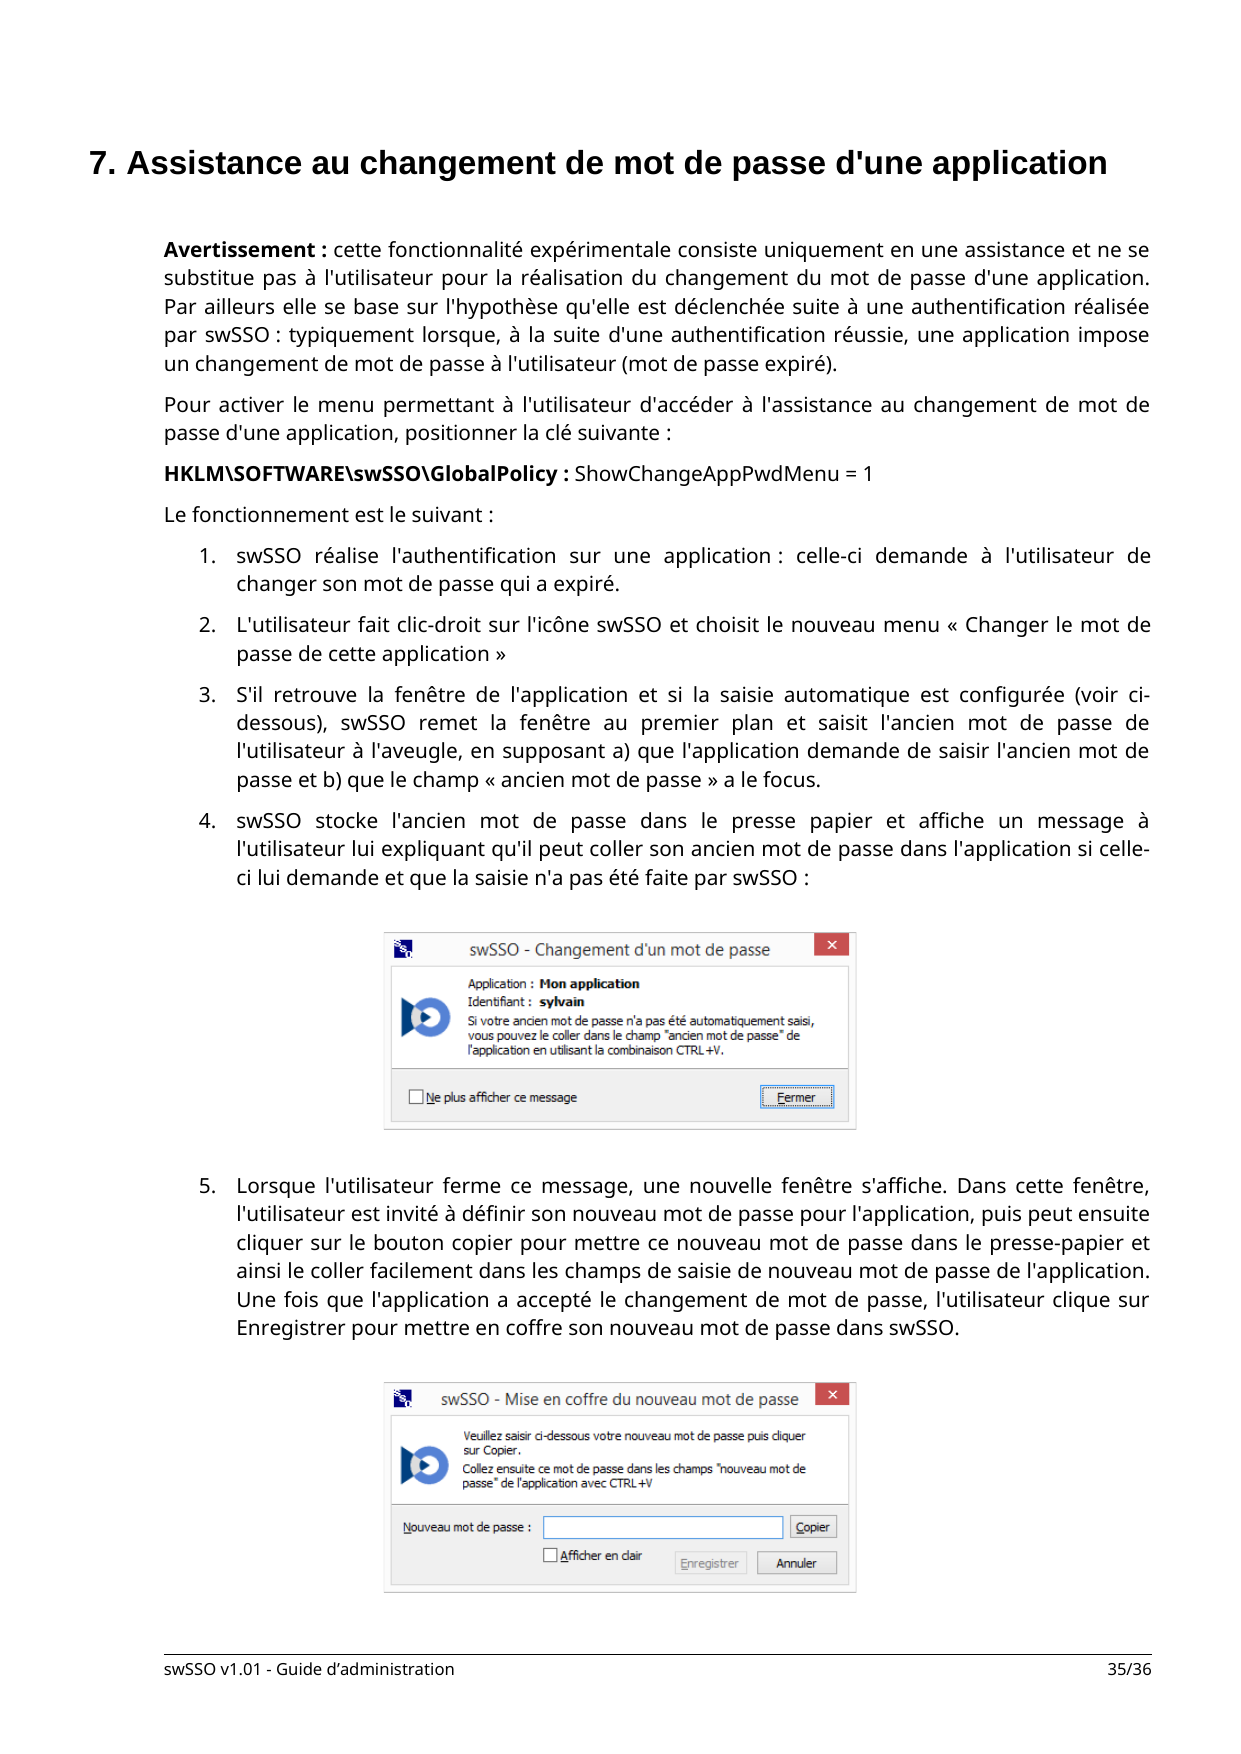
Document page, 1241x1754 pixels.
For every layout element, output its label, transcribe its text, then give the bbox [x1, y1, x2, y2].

list Lorsque l'utilisateur ferme ce message, une nouvelle fenêtre s'affiche. Dans cette fenêtre, l'utilisateur est invité à définir son nouveau mot de passe pour l'application, puis peut ensuite cliquer sur le bouton copier pour mettre ce nouveau mot de passe dans le presse-papier et ainsi le coller facilement dans les champs de saisie de nouveau mot de passe de l'application. Une fois que l'application a accepté le changement de mot de passe, l'utilisateur clique sur Enregistrer pour mettre en coffre son nouveau mot de passe dans swSSO. [199, 1171, 1152, 1342]
picture [383, 1382, 857, 1593]
list L'utilisateur fait clic-droit sur l'icône swSSO et choisit le nouveau menu « Changer le mot de passe de cette application » [199, 610, 1152, 667]
text HKLM\SOFTWARE\swSSO\GlobalPolicy : ShowChangeAppPwdMenu = 1 [164, 459, 1152, 487]
list swSSO stocke l'ancien mot de passe dans le presse papier et affiche un message à l'utilisateur lui expliquant qu'il peut coller son ancien mot de passe dans l'application si celle-ci lui demande et que la saisie n'a pas été faite par swSSO : [199, 806, 1152, 891]
picture [383, 932, 857, 1130]
list swSSO réalise l'authentification sur une application : celle-ci demande à l'utilisateur de changer son mot de passe qui a expiré. [199, 541, 1152, 598]
subtitle Assistance au changement de mot de passe d'une application [89, 143, 1152, 182]
text Avertissement : cette fonctionnalité expérimentale consiste uniquement en une assistance et ne se substitue pas à l'utilisateur pour la réalisation du changement du mot de passe d'une application. Par ailleurs elle se base sur l'hypothèse qu'elle est déclenchée suite à une authentification réalisée par swSSO : typiquement lorsque, à la suite d'une authentification réussie, une application impose un changement de mot de passe à l'utilisateur (mot de passe expiré). [164, 235, 1152, 377]
text Le fonctionnement est le suivant : [164, 500, 1152, 528]
text Pour activer le menu permettant à l'utilisateur d'accéder à l'assistance au changement de mot de passe d'une application, positionner la clé suivante : [164, 390, 1152, 447]
list S'il retrouve la fenêtre de l'application et si la saisie automatique est configurée (voir ci-dessous), swSSO remet la fenêtre au premier plan et saisit l'ancien mot de passe de l'utilisateur à l'aveugle, en supposant a) que l'application demande de saisir l'ancien mot de passe et b) que le champ « ancien mot de passe » a le focus. [199, 680, 1152, 793]
